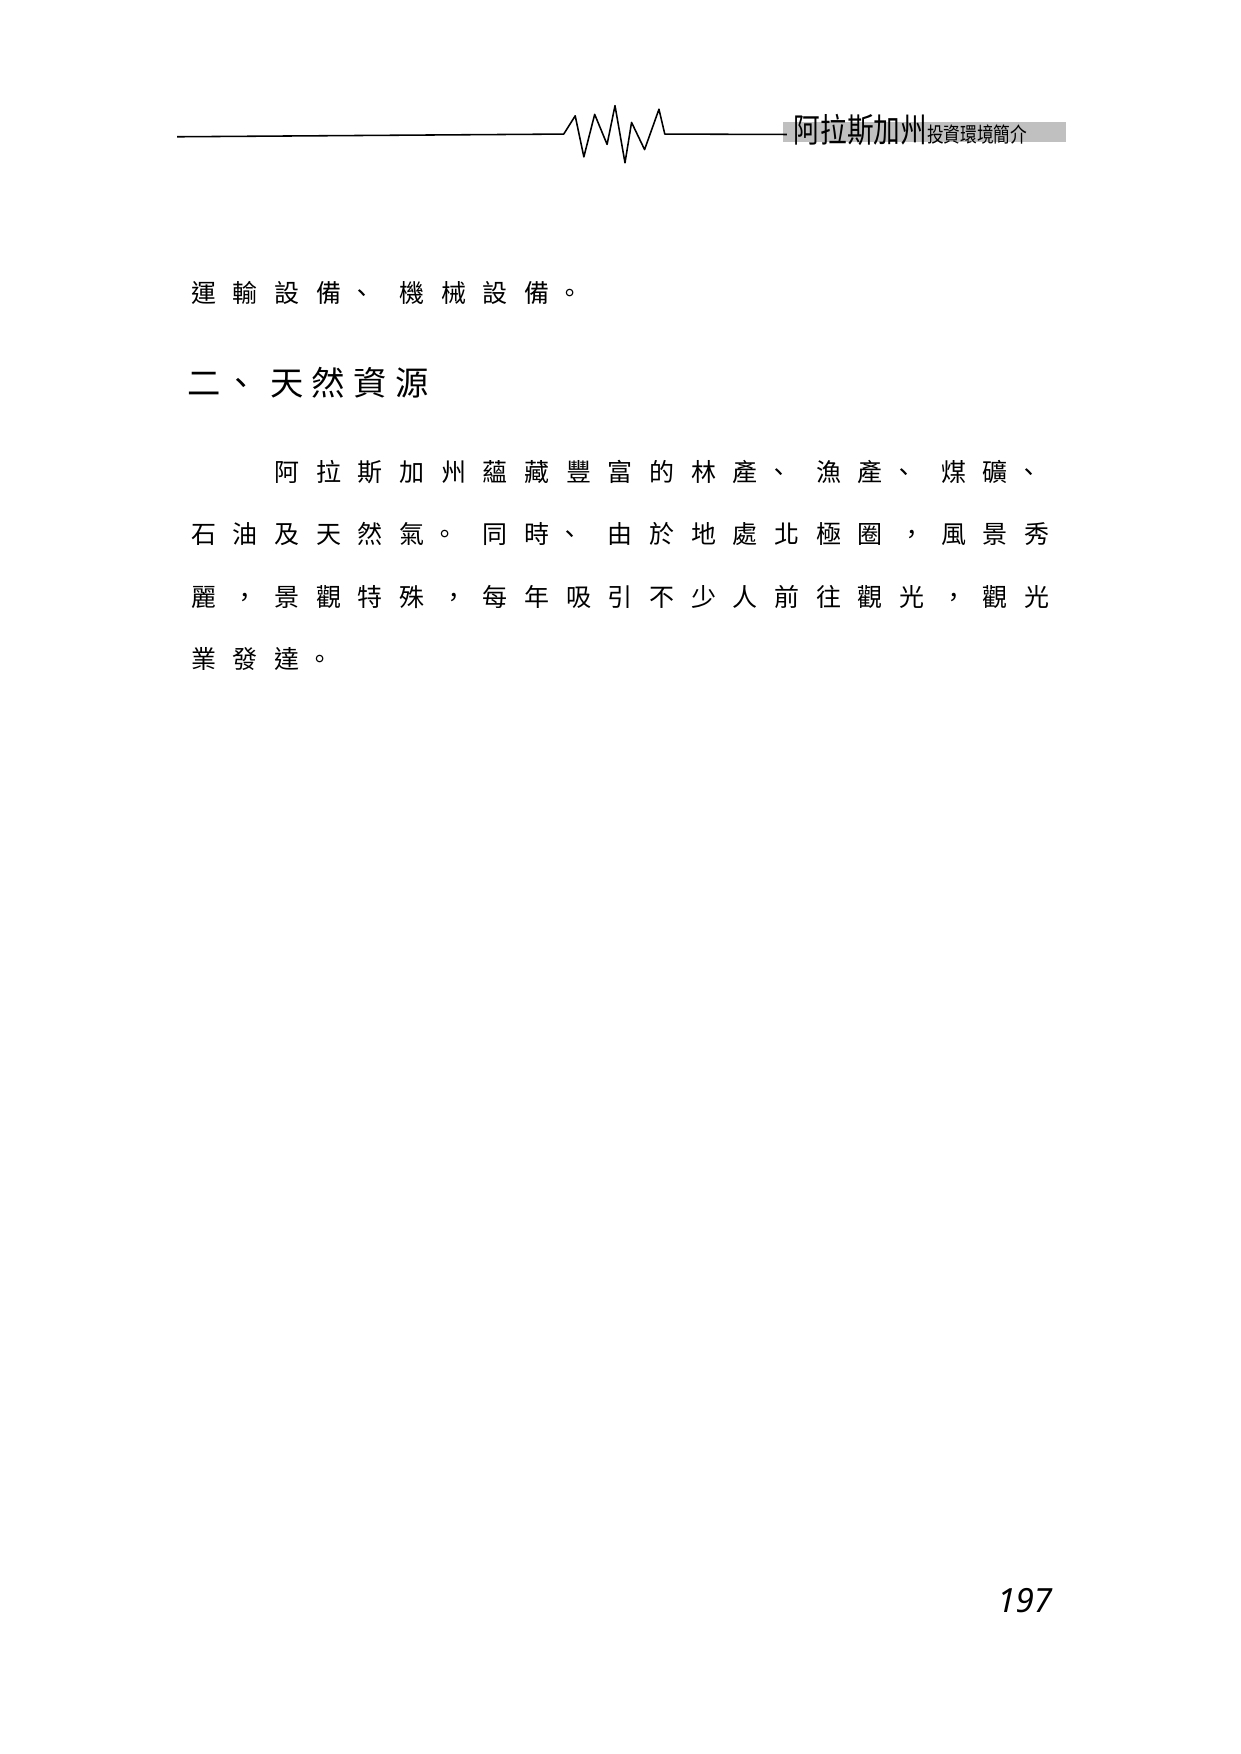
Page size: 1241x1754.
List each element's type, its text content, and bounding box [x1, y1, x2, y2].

text 二、天然資源 [183, 339, 1058, 402]
text 阿拉斯加州蘊藏豐富的林產、漁產、煤礦、石油及天然氣。同時、由於地處北極圈，風景秀麗，景觀特殊，每年吸引不少人前往觀光，觀光業發達。 [183, 429, 1058, 679]
text 運輸設備、機械設備。 [183, 250, 1058, 313]
